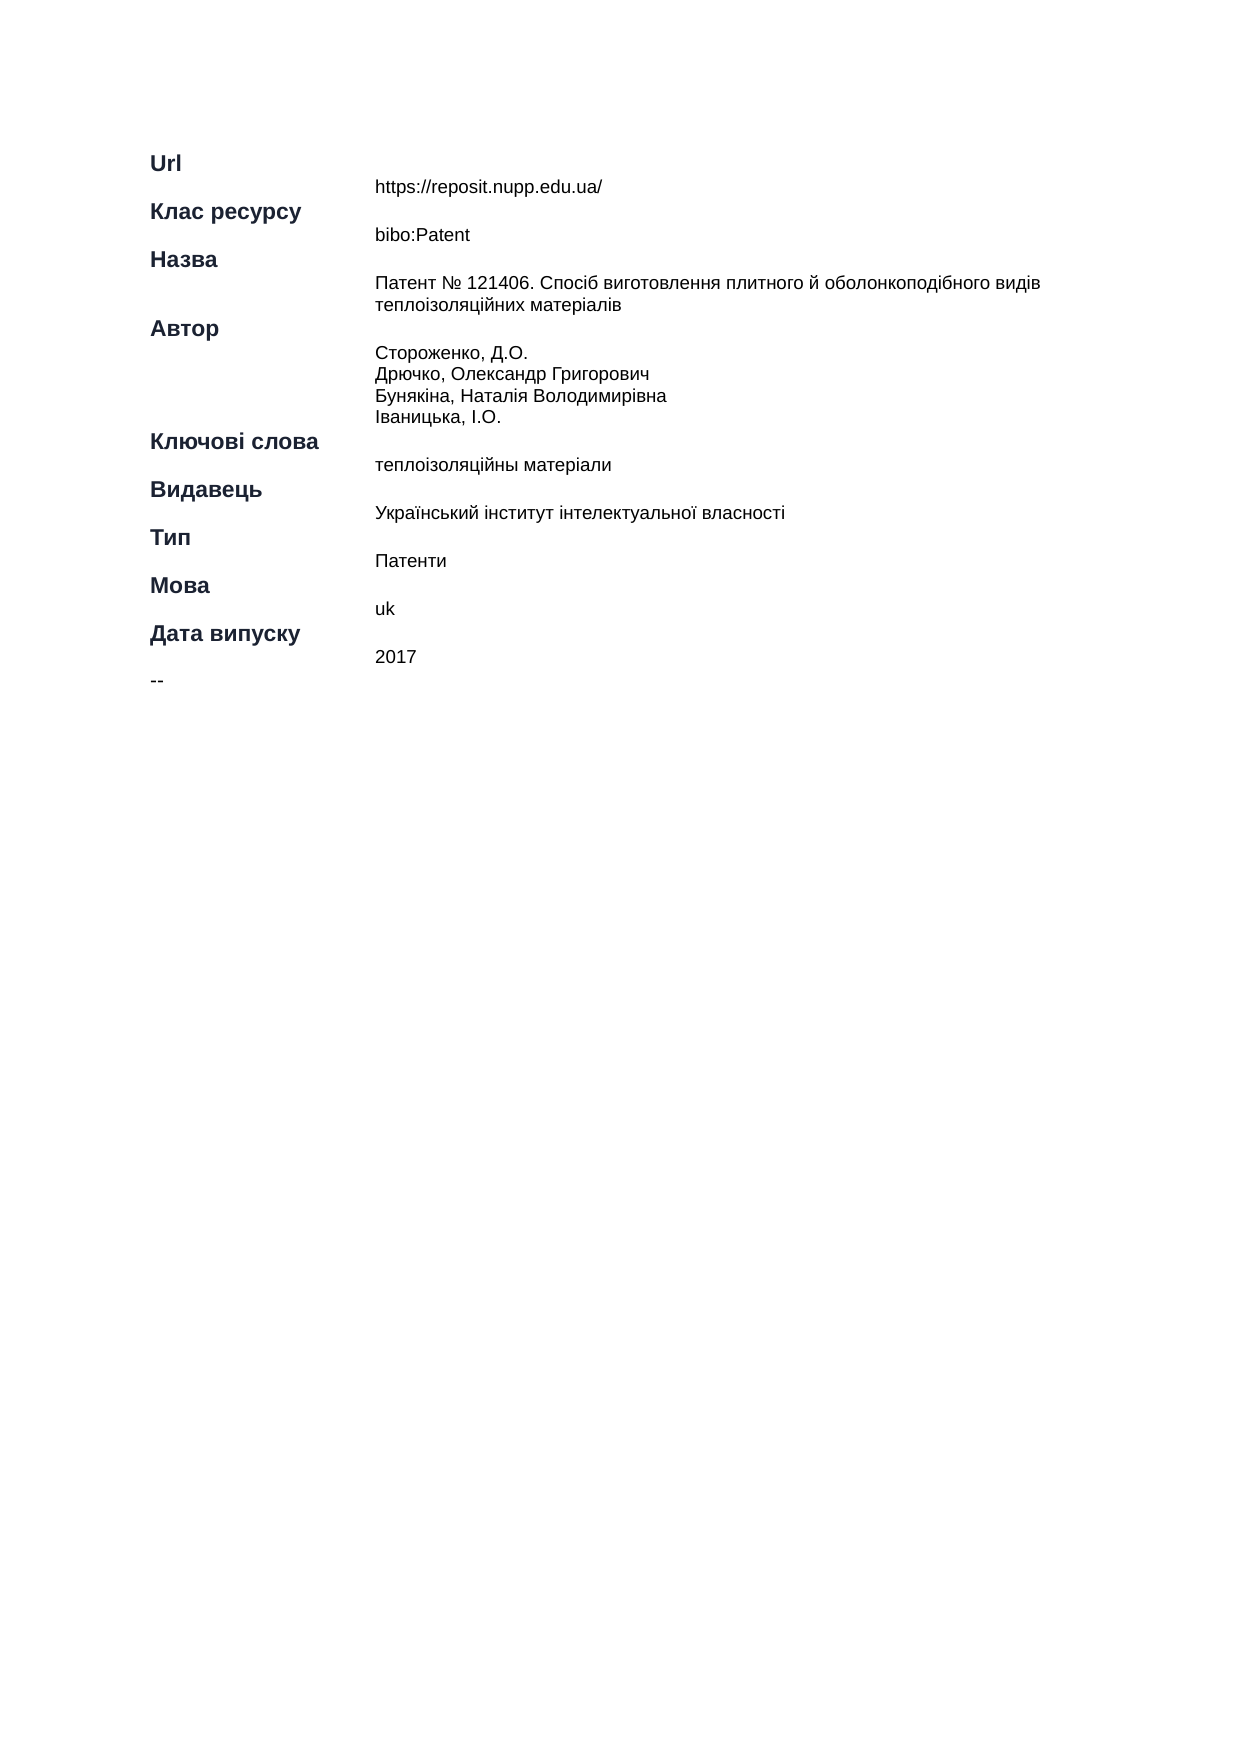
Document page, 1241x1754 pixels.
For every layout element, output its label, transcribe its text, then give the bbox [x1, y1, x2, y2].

text -- [150, 667, 1090, 691]
text Видавець [150, 476, 1090, 502]
text Url [150, 150, 1090, 176]
text Ключові слова [150, 428, 1090, 454]
text Мова [150, 572, 1090, 598]
text Бунякіна, Наталія Володимирівна [375, 385, 1090, 406]
text Патент № 121406. Спосіб виготовлення плитного й оболонкоподібного видів теплоізоляційних матеріалів [375, 272, 1090, 315]
text Назва [150, 246, 1090, 272]
text Клас ресурсу [150, 198, 1090, 224]
text Тип [150, 524, 1090, 550]
text Український інститут інтелектуальної власності [375, 502, 1090, 524]
text Дата випуску [150, 619, 1090, 646]
text Патенти [375, 550, 1090, 572]
text теплоізоляційны матеріали [375, 454, 1090, 476]
text bibo:Patent [375, 224, 1090, 246]
text Іваницька, І.О. [375, 406, 1090, 428]
text uk [375, 598, 1090, 619]
text https://reposit.nupp.edu.ua/ [375, 176, 1090, 198]
text 2017 [375, 646, 1090, 667]
text Стороженко, Д.О. [375, 342, 1090, 363]
text Дрючко, Олександр Григорович [375, 363, 1090, 385]
text Автор [150, 315, 1090, 342]
